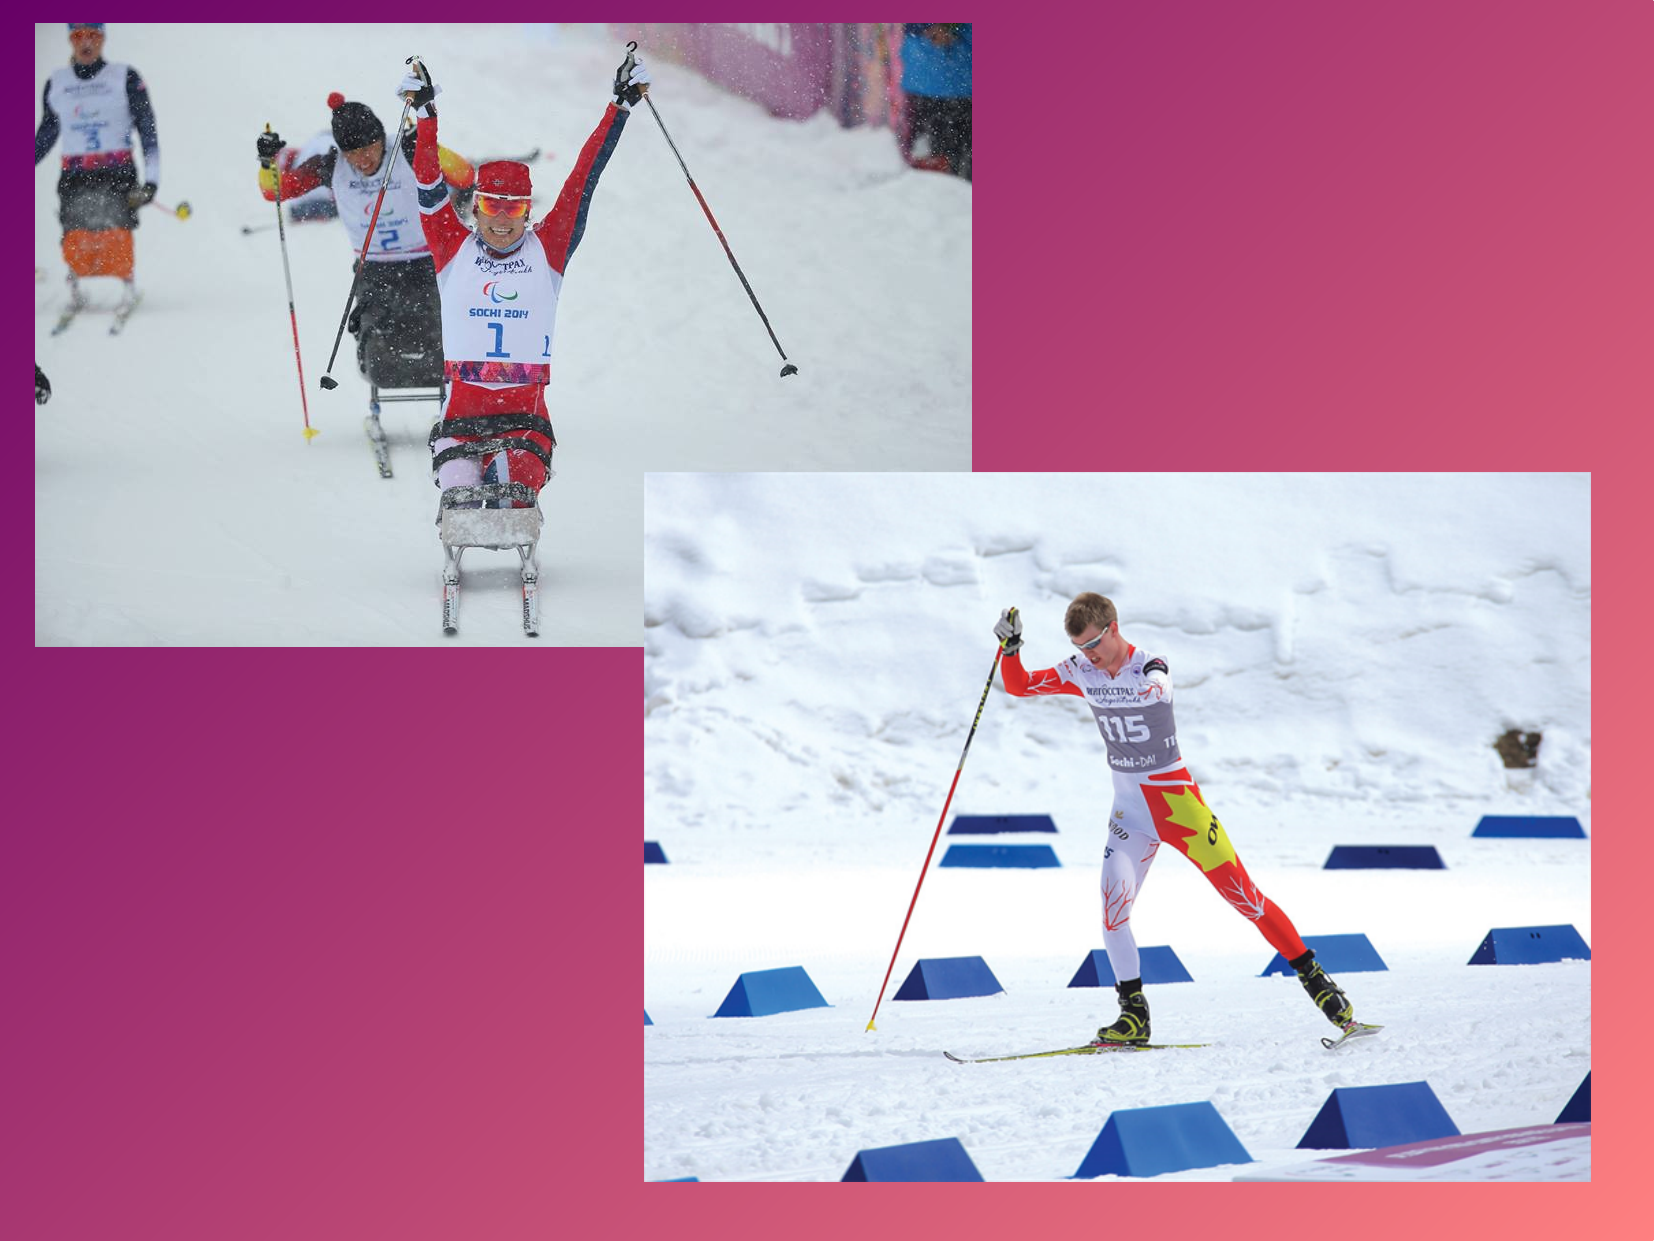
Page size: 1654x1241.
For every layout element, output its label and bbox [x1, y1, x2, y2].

picture [35, 23, 1591, 1182]
